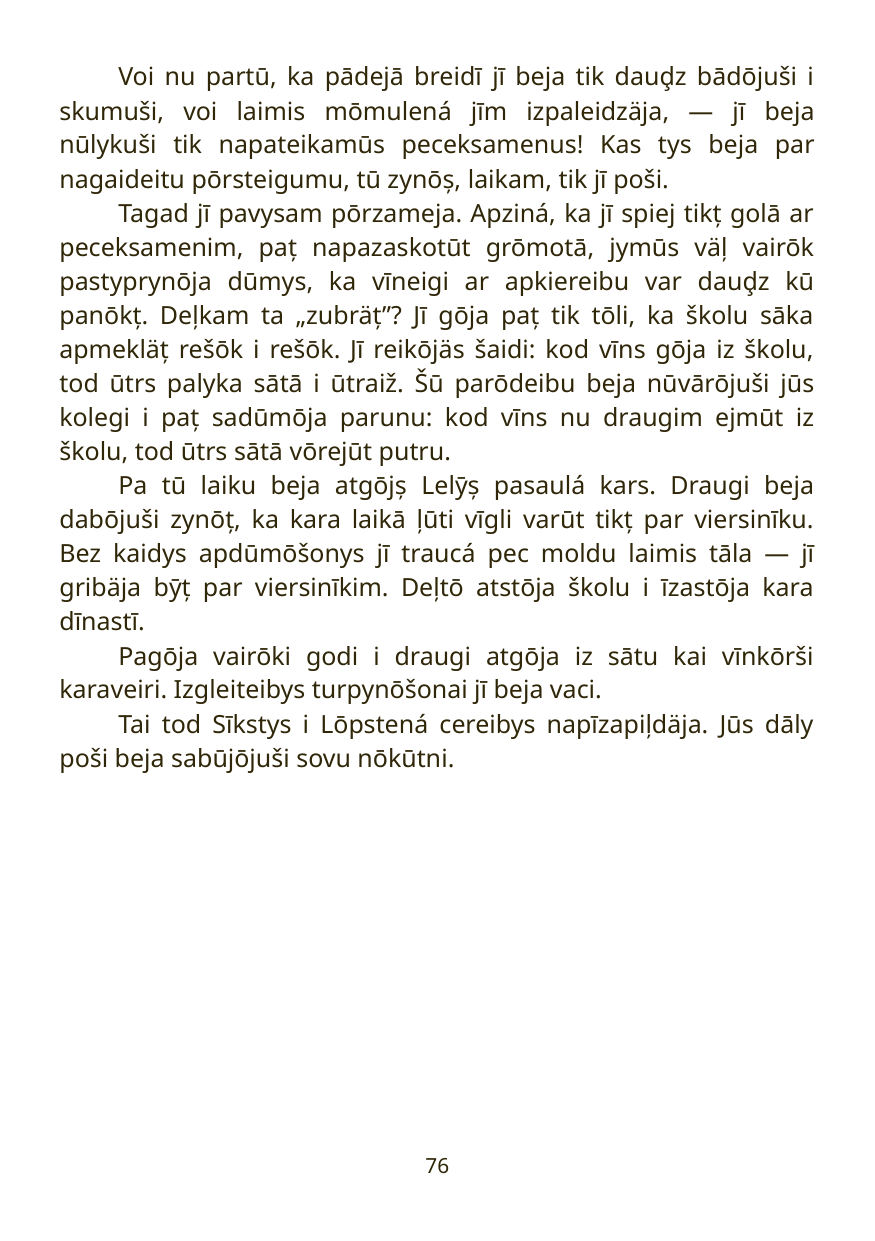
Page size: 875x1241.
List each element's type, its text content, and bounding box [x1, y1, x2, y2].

text Voi nu partū, ka pādejā breidī jī beja tik dauḑz bādōjuši i skumuši, voi laimis mōmulená jīm izpaleidzäja, — jī beja nūlykuši tik napateikamūs peceksamenus! Kas tys beja par nagaideitu pōrsteigumu, tū zynōș, laikam, tik jī poši. [59, 59, 815, 195]
text Tagad jī pavysam pōrzameja. Apziná, ka jī spiej tikț golā ar peceksamenim, paț napazaskotūt grōmotā, jymūs väļ vairōk pastyprynōja dūmys, ka vīneigi ar apkiereibu var dauḑz kū panōkț. Deļkam ta „zubräț”? Jī gōja paț tik tōli, ka školu sāka apmekläț rešōk i rešōk. Jī reikōjäs šaidi: kod vīns gōja iz školu, tod ūtrs palyka sātā i ūtraiž. Šū parōdeibu beja nūvārōjuši jūs kolegi i paț sadūmōja parunu: kod vīns nu draugim ejmūt iz školu, tod ūtrs sātā vōrejūt putru. [59, 195, 815, 468]
text Pa tū laiku beja atgōjș Lelȳș pasaulá kars. Draugi beja dabōjuši zynōț, ka kara laikā ļūti vīgli varūt tikț par viersinīku. Bez kaidys apdūmōšonys jī traucá pec moldu laimis tāla — jī gribäja bȳț par viersinīkim. Deļtō atstōja školu i īzastōja kara dīnastī. [59, 468, 815, 638]
text Pagōja vairōki godi i draugi atgōja iz sātu kai vīnkōrši karaveiri. Izgleiteibys turpynōšonai jī beja vaci. [59, 638, 815, 706]
text Tai tod Sīkstys i Lōpstená cereibys napīzapiļdäja. Jūs dāly poši beja sabūjōjuši sovu nōkūtni. [59, 706, 815, 774]
